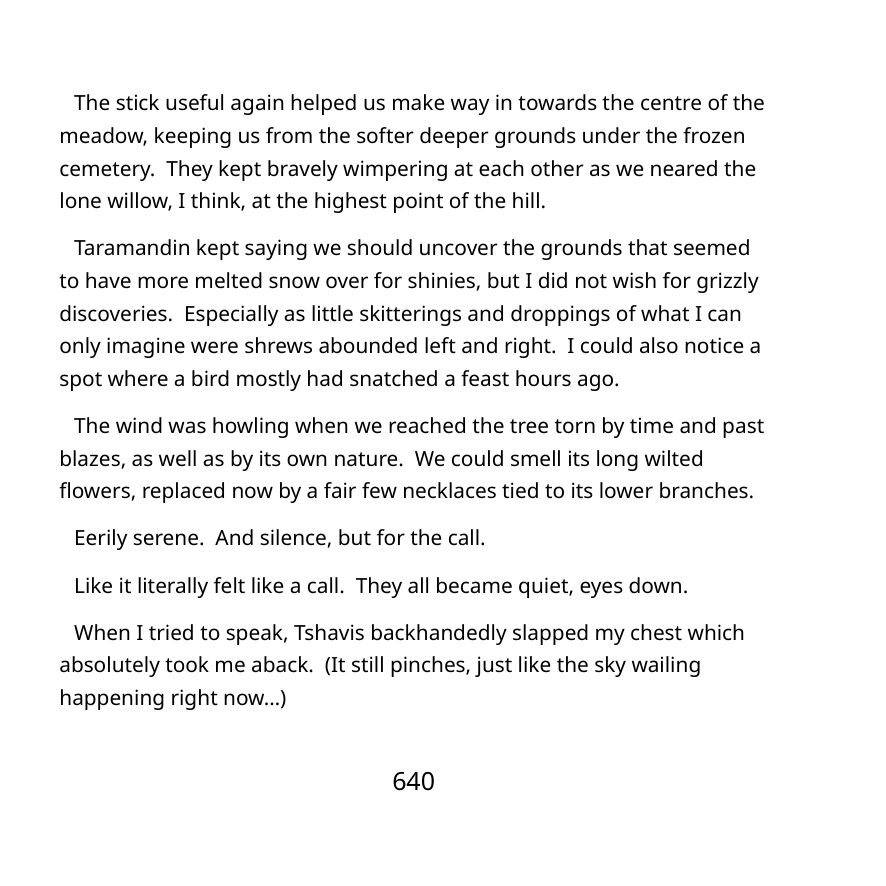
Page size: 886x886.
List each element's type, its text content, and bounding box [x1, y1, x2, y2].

text The stick useful again helped us make way in towards the centre of the meadow, keeping us from the softer deeper grounds under the frozen cemetery. They kept bravely wimpering at each other as we neared the lone willow, I think, at the highest point of the hill. [59, 88, 768, 215]
text Eerily serene. And silence, but for the call. [59, 523, 768, 552]
text Like it literally felt like a call. They all became quiet, eyes down. [59, 571, 768, 599]
text Taramandin kept saying we should uncover the grounds that seemed to have more melted snow over for shinies, but I did not wish for grizzly discoveries. Especially as little skitterings and droppings of what I can only imagine were shrews abounded left and right. I could also notice a spot where a bird mostly had snatched a feast hours ago. [59, 233, 768, 392]
text When I tried to speak, Tshavis backhandedly slapped my chest which absolutely took me aback. (It still pinches, just like the sky wailing happening right now…) [59, 618, 768, 712]
text The wind was howling when we reached the tree torn by time and past blazes, as well as by its own nature. We could smell its long wilted flowers, replaced now by a fair few necklaces tied to its lower branches. [59, 411, 768, 505]
